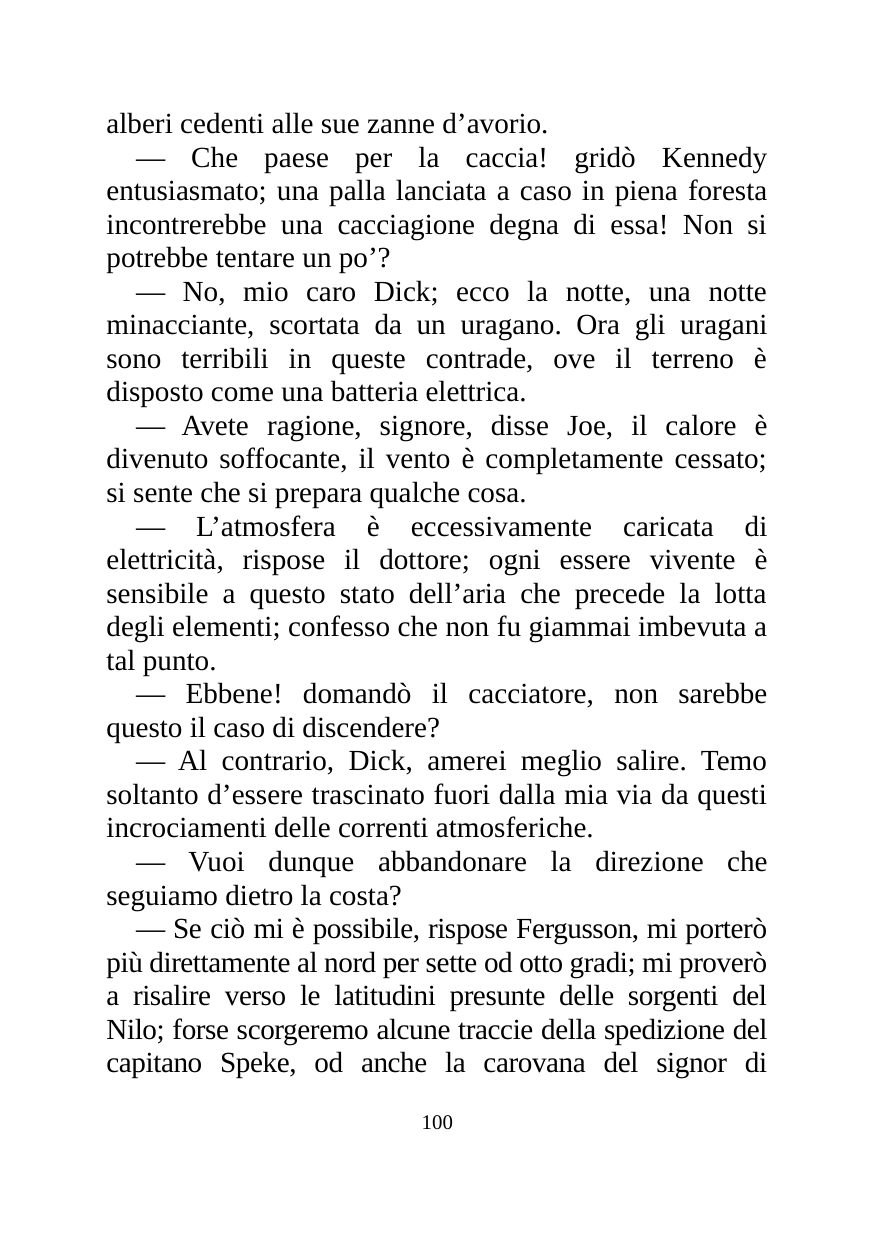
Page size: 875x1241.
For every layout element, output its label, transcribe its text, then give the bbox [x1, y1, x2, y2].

text — Al contrario, Dick, amerei meglio salire. Temo soltanto d’essere trascinato fuori dalla mia via da questi incrociamenti delle correnti atmosferiche. [106, 743, 768, 844]
text — No, mio caro Dick; ecco la notte, una notte minacciante, scortata da un uragano. Ora gli uragani sono terribili in queste contrade, ove il terreno è disposto come una batteria elettrica. [106, 274, 768, 408]
text — Avete ragione, signore, disse Joe, il calore è divenuto soffocante, il vento è completamente cessato; si sente che si prepara qualche cosa. [106, 408, 768, 509]
text alberi cedenti alle sue zanne d’avorio. [106, 106, 768, 140]
text — Che paese per la caccia! gridò Kennedy entusiasmato; una palla lanciata a caso in piena foresta incontrerebbe una cacciagione degna di essa! Non si potrebbe tentare un po’? [106, 140, 768, 274]
text — L’atmosfera è eccessivamente caricata di elettricità, rispose il dottore; ogni essere vivente è sensibile a questo stato dell’aria che precede la lotta degli elementi; confesso che non fu giammai imbevuta a tal punto. [106, 509, 768, 676]
text — Vuoi dunque abbandonare la direzione che seguiamo dietro la costa? [106, 844, 768, 911]
text — Se ciò mi è possibile, rispose Fergusson, mi porterò più direttamente al nord per sette od otto gradi; mi proverò a risalire verso le latitudini presunte delle sorgenti del Nilo; forse scorgeremo alcune traccie della spedizione del capitano Speke, od anche la carovana del signor di [106, 911, 768, 1079]
text — Ebbene! domandò il cacciatore, non sarebbe questo il caso di discendere? [106, 676, 768, 743]
